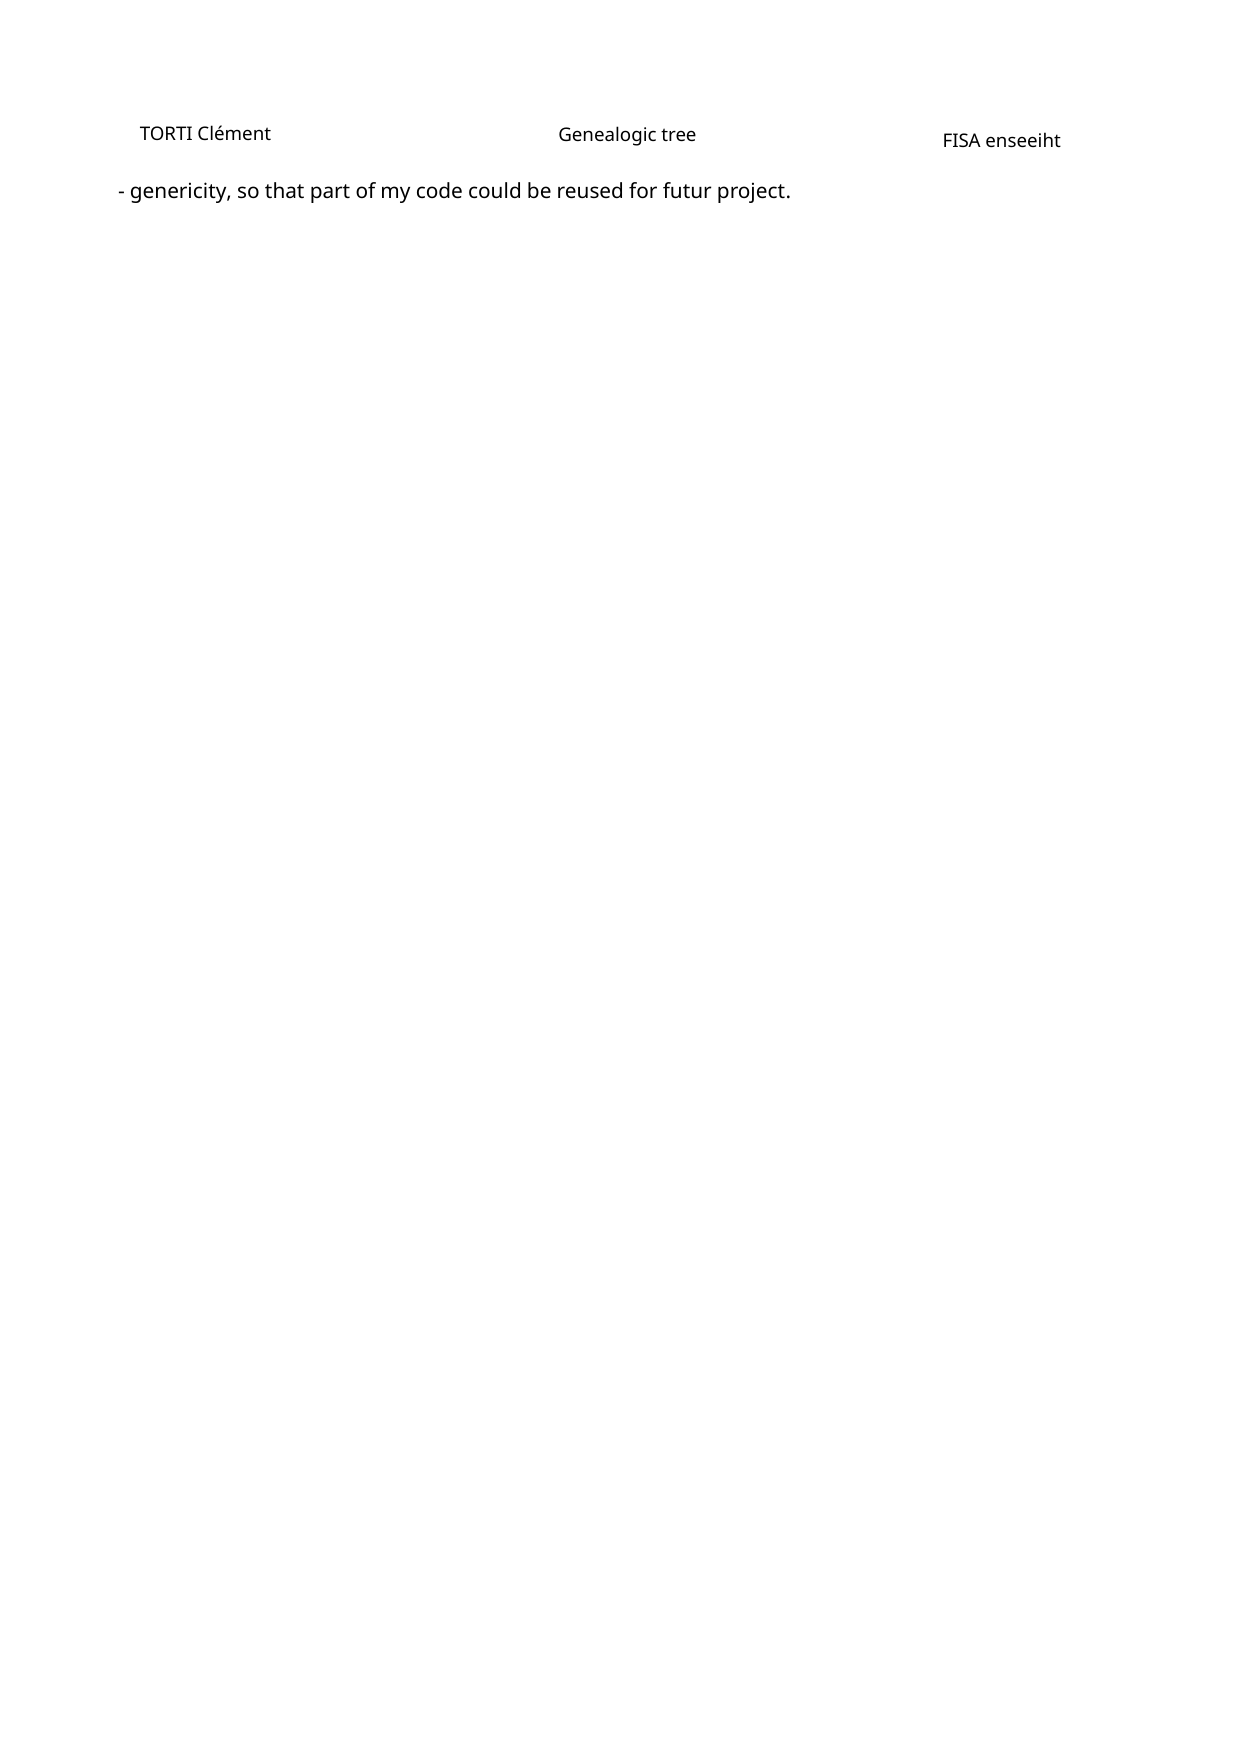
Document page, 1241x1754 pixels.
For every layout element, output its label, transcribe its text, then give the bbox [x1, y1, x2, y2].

text - genericity, so that part of my code could be reused for futur project. [118, 176, 1122, 205]
